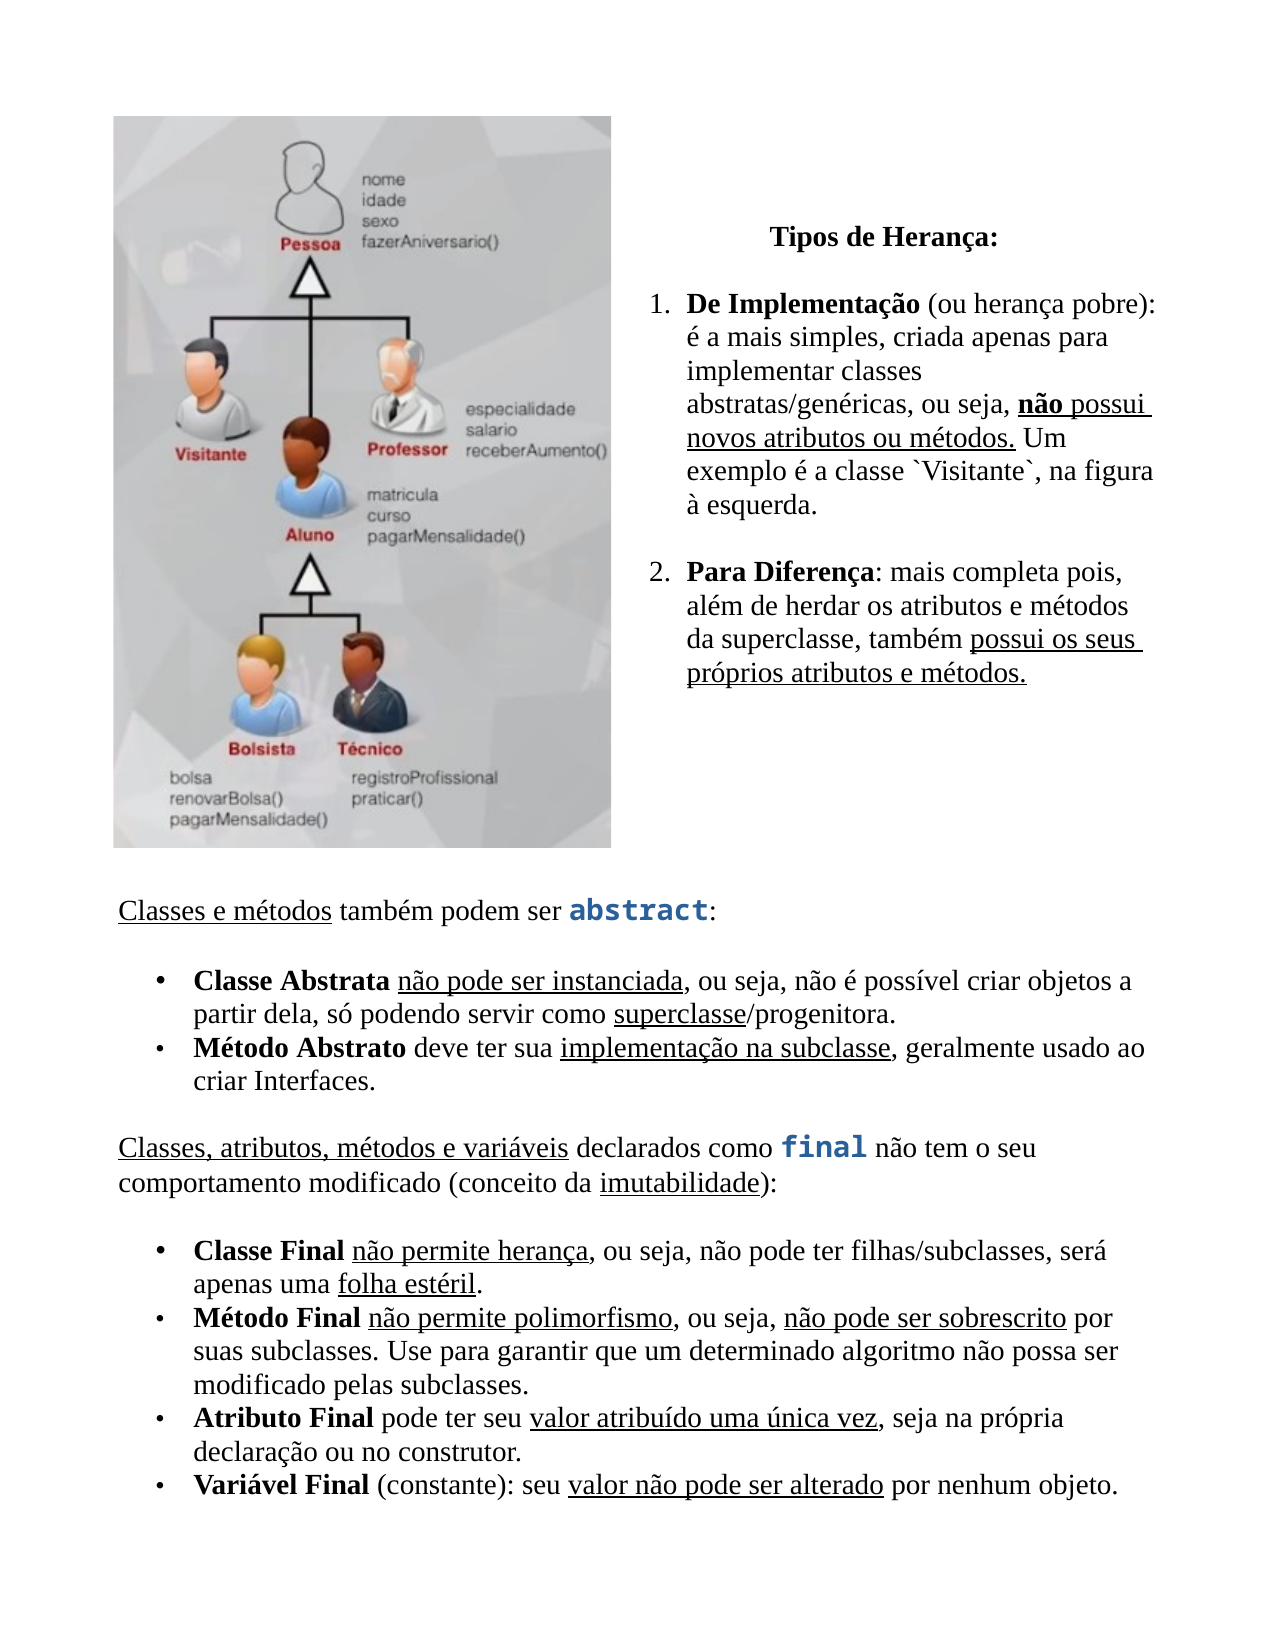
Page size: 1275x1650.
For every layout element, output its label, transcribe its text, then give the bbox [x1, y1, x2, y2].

list Método Abstrato deve ter sua implementação na subclasse, geralmente usado ao criar Interfaces. [156, 1030, 1157, 1126]
list Atributo Final pode ter seu valor atribuído uma única vez, seja na própria declaração ou no construtor. [156, 1400, 1157, 1467]
list Para Diferença: mais completa pois, além de herdar os atributos e métodos da superclasse, também possui os seus próprios atributos e métodos. [612, 554, 1157, 688]
text Classes e métodos também podem ser abstract: [118, 889, 1157, 963]
text Tipos de Herança: [612, 219, 1157, 286]
list Classe Abstrata não pode ser instanciada, ou seja, não é possível criar objetos a partir dela, só podendo servir como superclasse/progenitora. [156, 963, 1157, 1030]
text Classes, atributos, métodos e variáveis declarados como final não tem o seu comportamento modificado (conceito da imutabilidade): [118, 1126, 1157, 1233]
list Classe Final não permite herança, ou seja, não pode ter filhas/subclasses, será apenas uma folha estéril. [156, 1233, 1157, 1300]
list De Implementação (ou herança pobre): é a mais simples, criada apenas para implementar classes abstratas/genéricas, ou seja, não possui novos atributos ou métodos. Um exemplo é a classe `Visitante`, na figura à esquerda. [612, 286, 1157, 554]
list Método Final não permite polimorfismo, ou seja, não pode ser sobrescrito por suas subclasses. Use para garantir que um determinado algoritmo não possa ser modificado pelas subclasses. [156, 1300, 1157, 1400]
list Variável Final (constante): seu valor não pode ser alterado por nenhum objeto. [156, 1467, 1157, 1501]
picture [113, 116, 612, 848]
